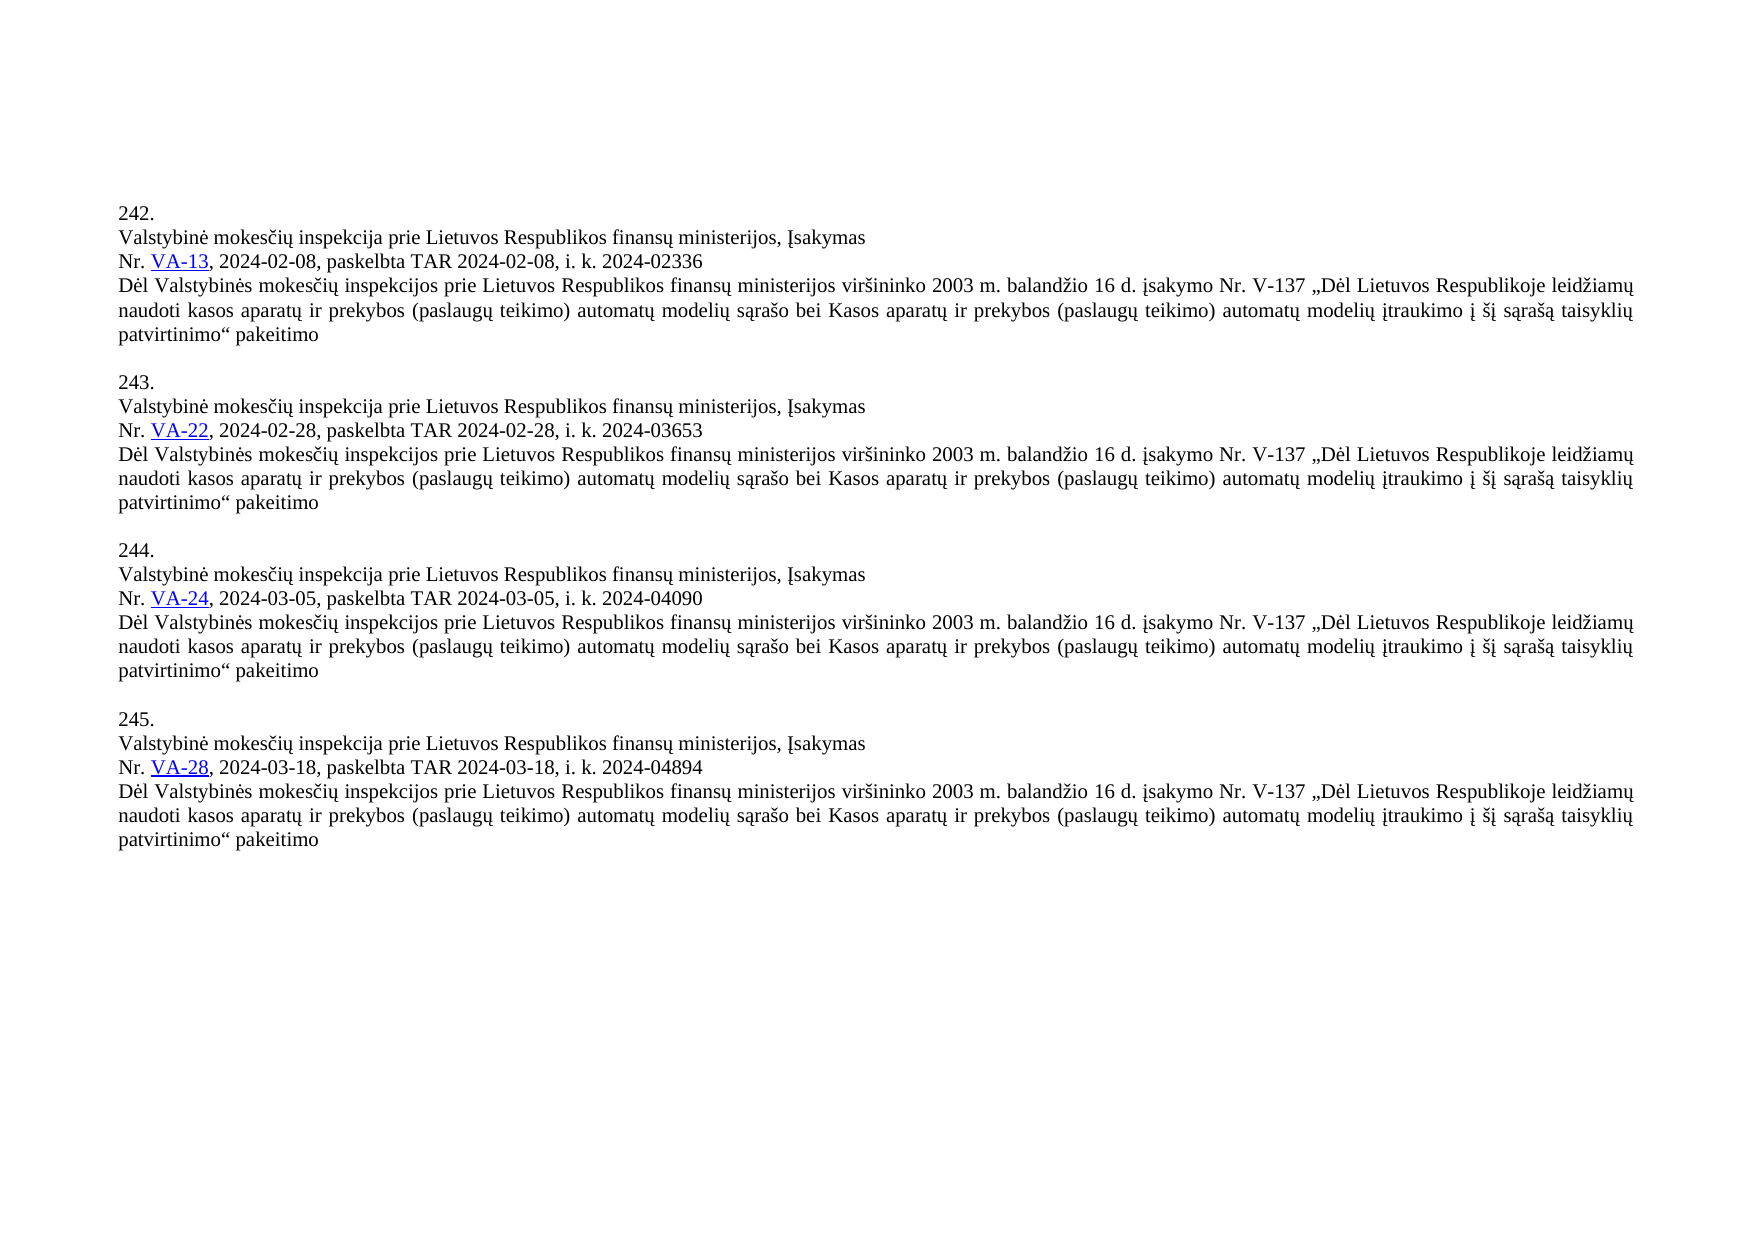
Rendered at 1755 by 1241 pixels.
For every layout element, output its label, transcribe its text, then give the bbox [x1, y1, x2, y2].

text Valstybinė mokesčių inspekcija prie Lietuvos Respublikos finansų ministerijos, Įsakymas [118, 562, 1636, 586]
text Valstybinė mokesčių inspekcija prie Lietuvos Respublikos finansų ministerijos, Įsakymas [118, 225, 1636, 249]
text 245. [118, 707, 1636, 731]
text 242. [118, 201, 1636, 225]
text Valstybinė mokesčių inspekcija prie Lietuvos Respublikos finansų ministerijos, Įsakymas [118, 394, 1636, 418]
text Dėl Valstybinės mokesčių inspekcijos prie Lietuvos Respublikos finansų ministerijos viršininko 2003 m. balandžio 16 d. įsakymo Nr. V-137 „Dėl Lietuvos Respublikoje leidžiamų naudoti kasos aparatų ir prekybos (paslaugų teikimo) automatų modelių sąrašo bei Kasos aparatų ir prekybos (paslaugų teikimo) automatų modelių įtraukimo į šį sąrašą taisyklių patvirtinimo“ pakeitimo [118, 442, 1636, 514]
text Nr. VA-24, 2024-03-05, paskelbta TAR 2024-03-05, i. k. 2024-04090 [118, 586, 1636, 610]
text Nr. VA-28, 2024-03-18, paskelbta TAR 2024-03-18, i. k. 2024-04894 [118, 755, 1636, 779]
text 243. [118, 370, 1636, 394]
text Dėl Valstybinės mokesčių inspekcijos prie Lietuvos Respublikos finansų ministerijos viršininko 2003 m. balandžio 16 d. įsakymo Nr. V-137 „Dėl Lietuvos Respublikoje leidžiamų naudoti kasos aparatų ir prekybos (paslaugų teikimo) automatų modelių sąrašo bei Kasos aparatų ir prekybos (paslaugų teikimo) automatų modelių įtraukimo į šį sąrašą taisyklių patvirtinimo“ pakeitimo [118, 779, 1636, 851]
text Valstybinė mokesčių inspekcija prie Lietuvos Respublikos finansų ministerijos, Įsakymas [118, 731, 1636, 755]
text Nr. VA-22, 2024-02-28, paskelbta TAR 2024-02-28, i. k. 2024-03653 [118, 418, 1636, 442]
text Dėl Valstybinės mokesčių inspekcijos prie Lietuvos Respublikos finansų ministerijos viršininko 2003 m. balandžio 16 d. įsakymo Nr. V-137 „Dėl Lietuvos Respublikoje leidžiamų naudoti kasos aparatų ir prekybos (paslaugų teikimo) automatų modelių sąrašo bei Kasos aparatų ir prekybos (paslaugų teikimo) automatų modelių įtraukimo į šį sąrašą taisyklių patvirtinimo“ pakeitimo [118, 610, 1636, 682]
text 244. [118, 538, 1636, 562]
text Dėl Valstybinės mokesčių inspekcijos prie Lietuvos Respublikos finansų ministerijos viršininko 2003 m. balandžio 16 d. įsakymo Nr. V-137 „Dėl Lietuvos Respublikoje leidžiamų naudoti kasos aparatų ir prekybos (paslaugų teikimo) automatų modelių sąrašo bei Kasos aparatų ir prekybos (paslaugų teikimo) automatų modelių įtraukimo į šį sąrašą taisyklių patvirtinimo“ pakeitimo [118, 273, 1636, 346]
text Nr. VA-13, 2024-02-08, paskelbta TAR 2024-02-08, i. k. 2024-02336 [118, 249, 1636, 273]
